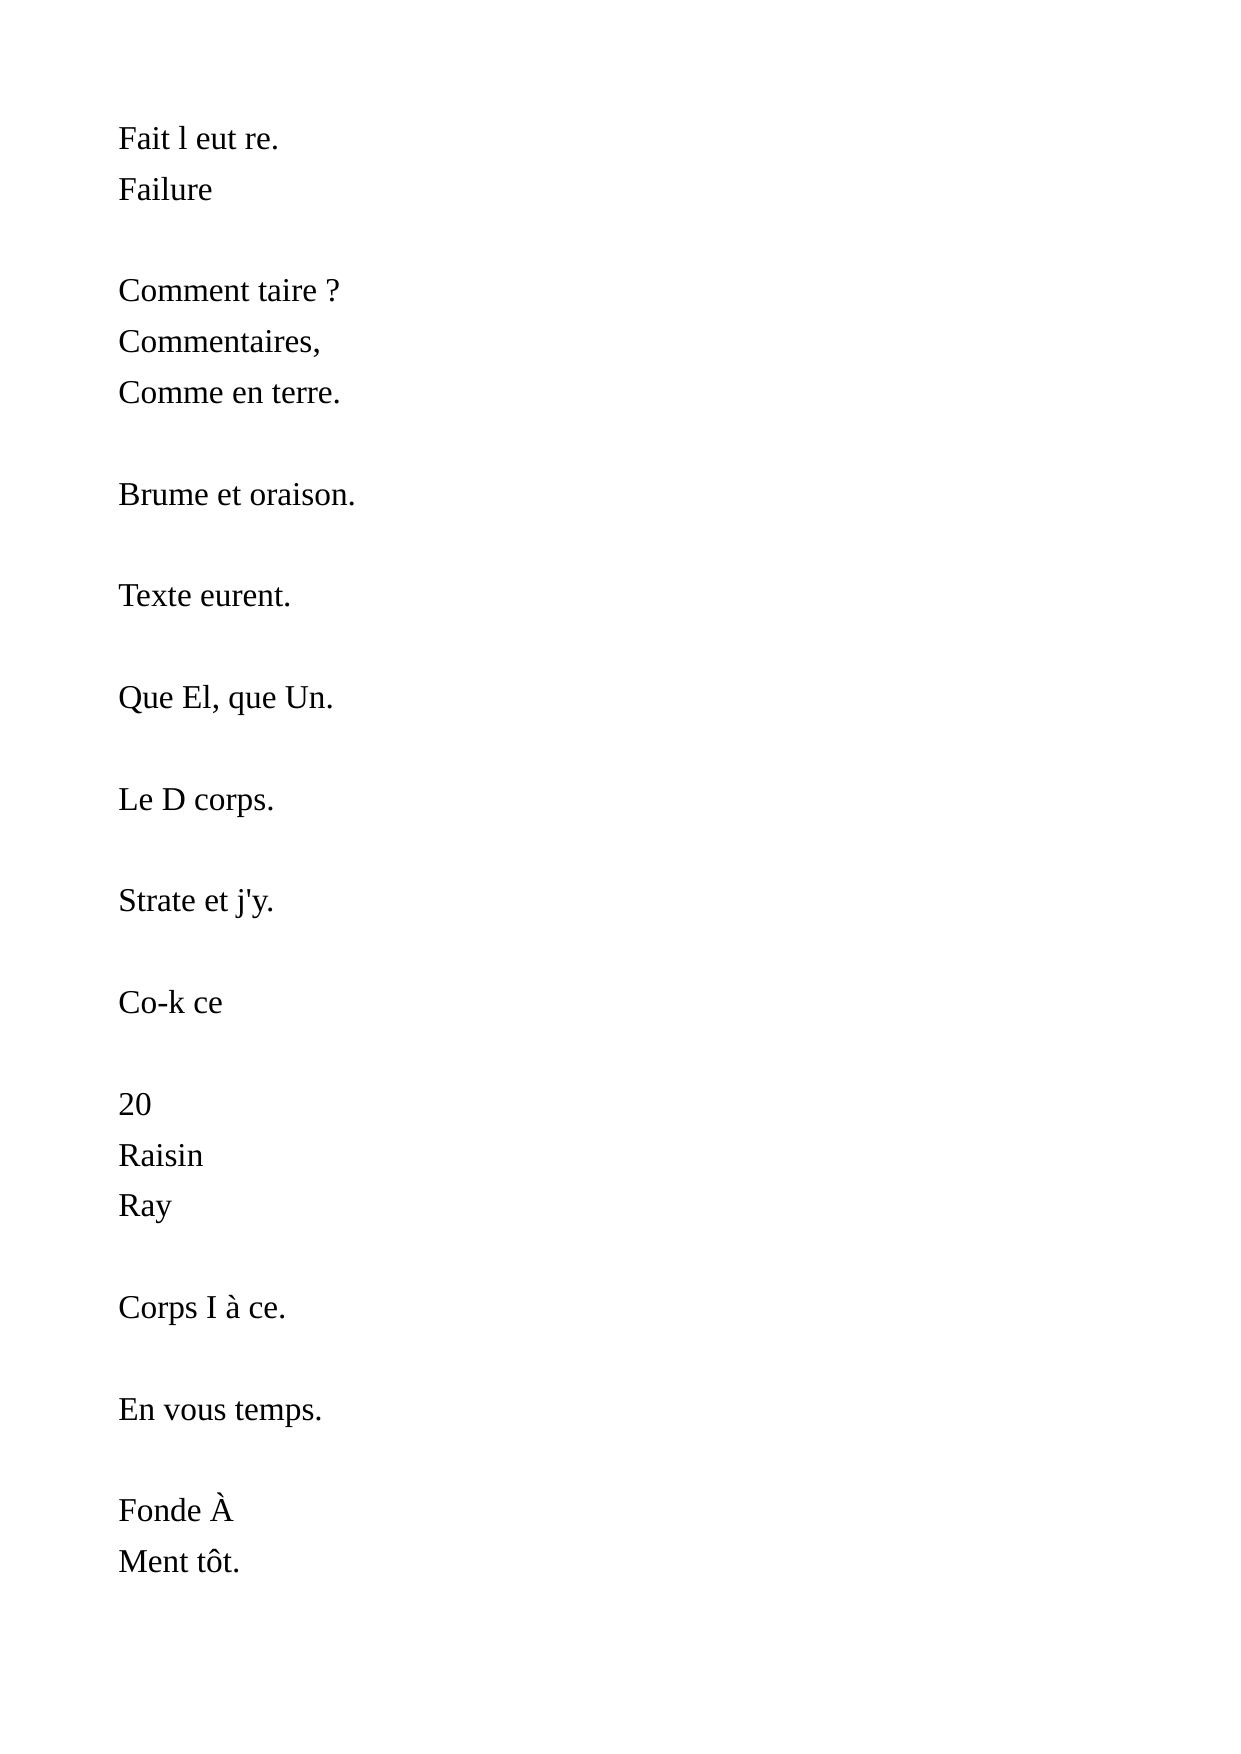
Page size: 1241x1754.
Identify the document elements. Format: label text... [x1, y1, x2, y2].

text Le D corps. [118, 779, 1122, 817]
text Comment taire ? [118, 271, 1122, 309]
text Co-k ce [118, 982, 1122, 1021]
text Failure [118, 169, 1122, 207]
text Fonde À [118, 1491, 1122, 1529]
text Strate et j'y. [118, 881, 1122, 919]
text Fait l eut re. [118, 118, 1122, 156]
text Texte eurent. [118, 576, 1122, 614]
text Raisin [118, 1135, 1122, 1173]
text En vous temps. [118, 1389, 1122, 1427]
text Que El, que Un. [118, 677, 1122, 716]
text Commentaires, [118, 321, 1122, 360]
text Brume et oraison. [118, 474, 1122, 512]
text Comme en terre. [118, 372, 1122, 411]
text Corps I à ce. [118, 1287, 1122, 1326]
text 20 [118, 1084, 1122, 1122]
text Ment tôt. [118, 1541, 1122, 1580]
text Ray [118, 1186, 1122, 1224]
